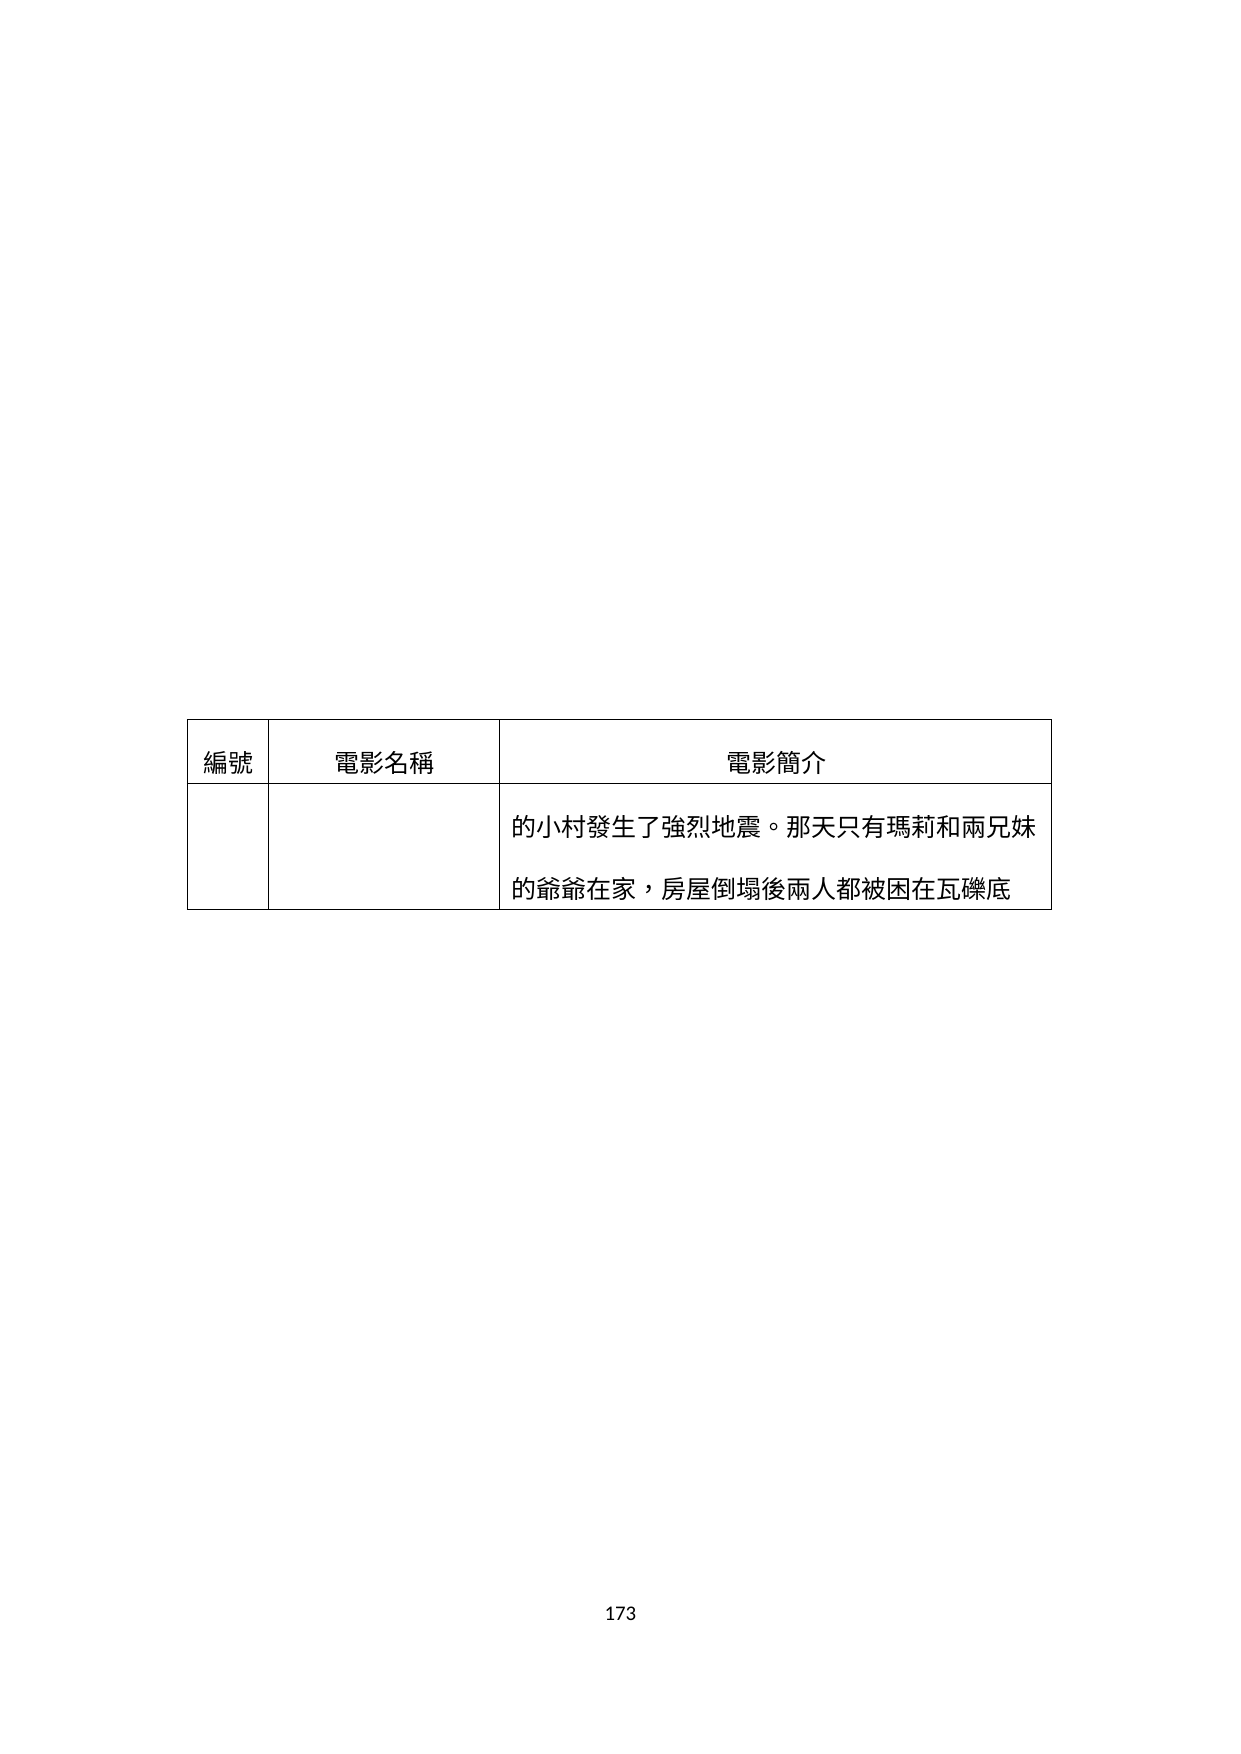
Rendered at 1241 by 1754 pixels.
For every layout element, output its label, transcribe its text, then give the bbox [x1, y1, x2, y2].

table_cell [188, 784, 268, 909]
table_cell 的小村發生了強烈地震。那天只有瑪莉和兩兄妹的爺爺在家，房屋倒塌後兩人都被困在瓦礫底 [500, 784, 1051, 909]
table_header 編號 [188, 720, 268, 783]
table_cell [269, 784, 499, 909]
table_header 電影簡介 [500, 720, 1051, 783]
table_header 電影名稱 [269, 720, 499, 783]
